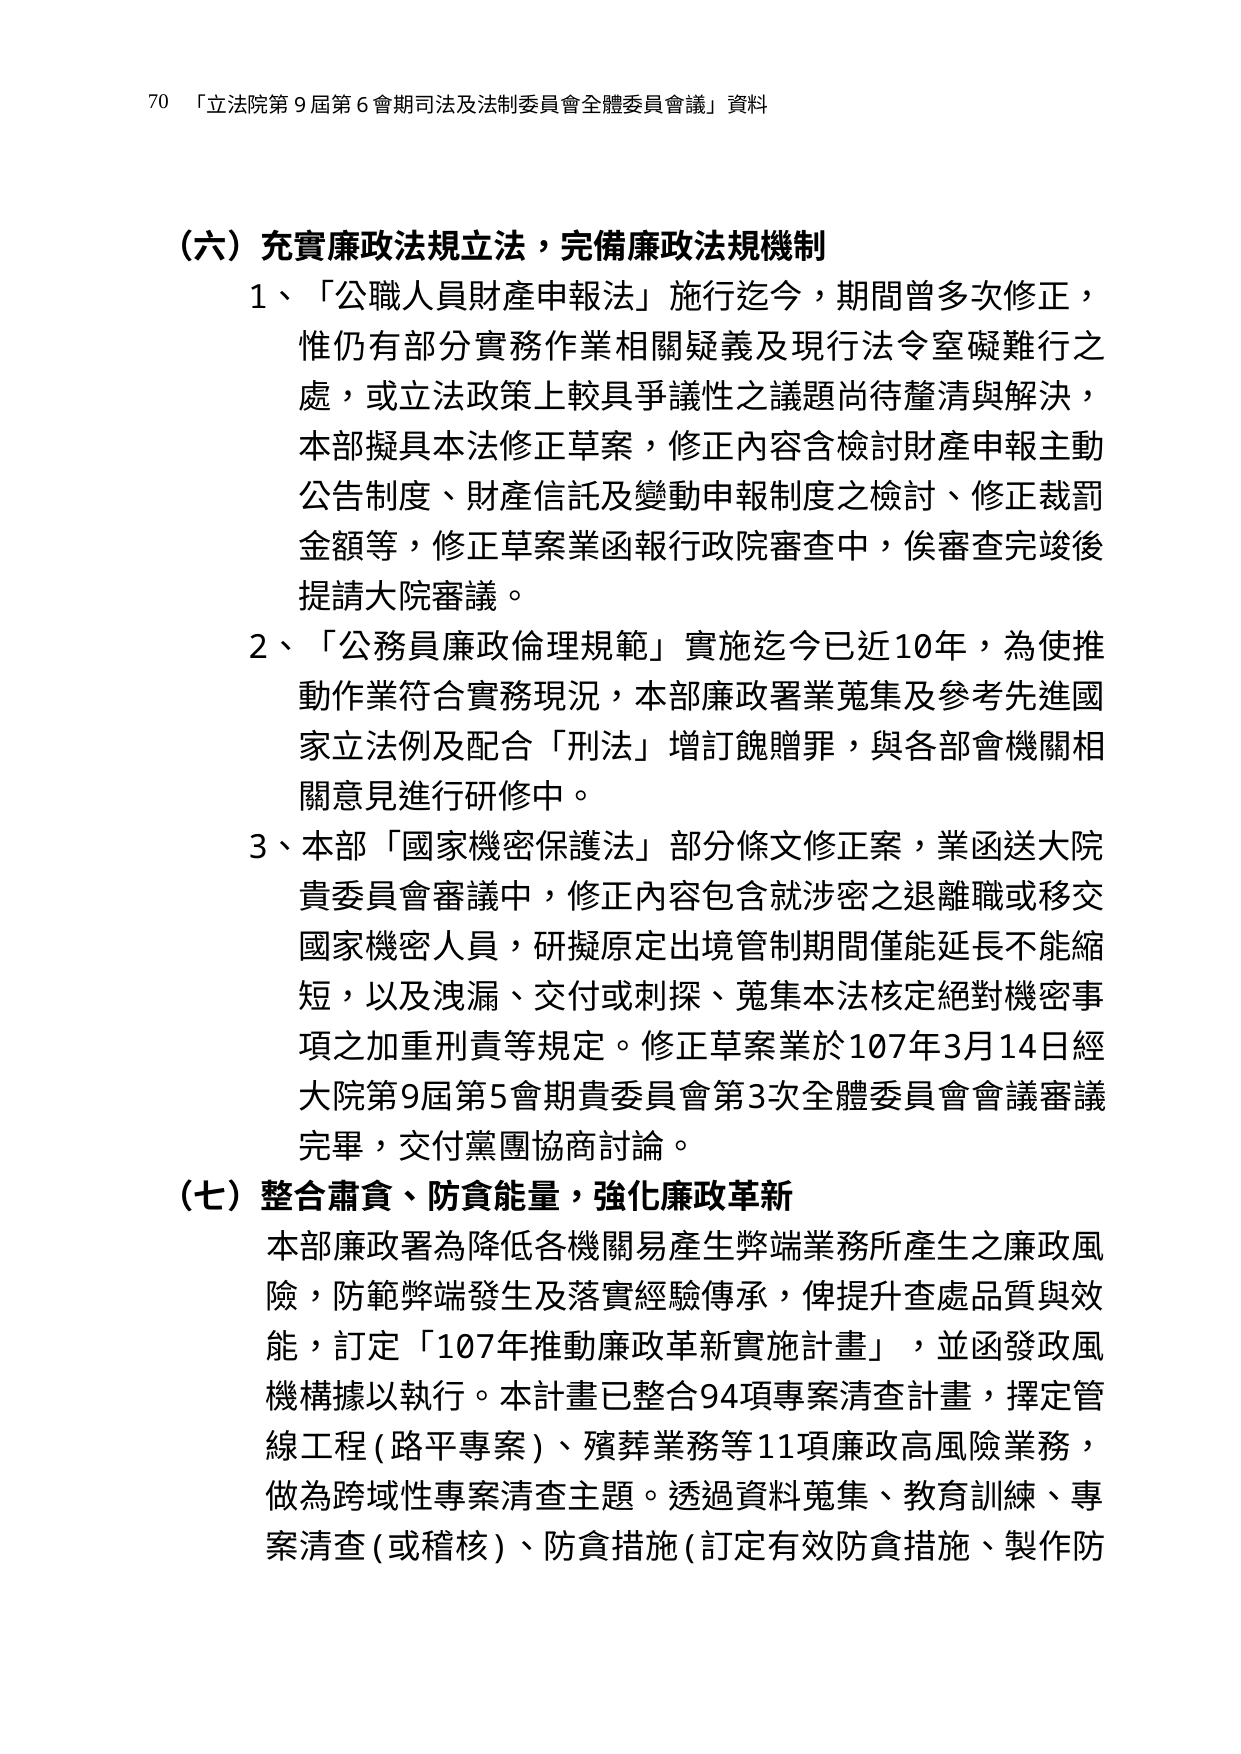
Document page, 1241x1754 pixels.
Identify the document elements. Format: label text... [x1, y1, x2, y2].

text 1、「公職人員財產申報法」施行迄今，期間曾多次修正，惟仍有部分實務作業相關疑義及現行法令窒礙難行之處，或立法政策上較具爭議性之議題尚待釐清與解決，本部擬具本法修正草案，修正內容含檢討財產申報主動公告制度、財產信託及變動申報制度之檢討、修正裁罰金額等，修正草案業函報行政院審查中，俟審查完竣後提請大院審議。 [248, 269, 1106, 619]
text 本部廉政署為降低各機關易產生弊端業務所產生之廉政風險，防範弊端發生及落實經驗傳承，俾提升查處品質與效能，訂定「107年推動廉政革新實施計畫」，並函發政風機構據以執行。本計畫已整合94項專案清查計畫，擇定管線工程(路平專案)、殯葬業務等11項廉政高風險業務，做為跨域性專案清查主題。透過資料蒐集、教育訓練、專案清查(或稽核)、防貪措施(訂定有效防貪措施、製作防 [266, 1219, 1106, 1569]
text 2、「公務員廉政倫理規範」實施迄今已近10年，為使推動作業符合實務現況，本部廉政署業蒐集及參考先進國家立法例及配合「刑法」增訂餽贈罪，與各部會機關相關意見進行研修中。 [248, 619, 1106, 819]
text （六）充實廉政法規立法，完備廉政法規機制 [160, 219, 1106, 269]
text 3、本部「國家機密保護法」部分條文修正案，業函送大院貴委員會審議中，修正內容包含就涉密之退離職或移交國家機密人員，研擬原定出境管制期間僅能延長不能縮短，以及洩漏、交付或刺探、蒐集本法核定絕對機密事項之加重刑責等規定。修正草案業於107年3月14日經大院第9屆第5會期貴委員會第3次全體委員會會議審議完畢，交付黨團協商討論。 [248, 819, 1106, 1169]
text （七）整合肅貪、防貪能量，強化廉政革新 [160, 1169, 1106, 1219]
